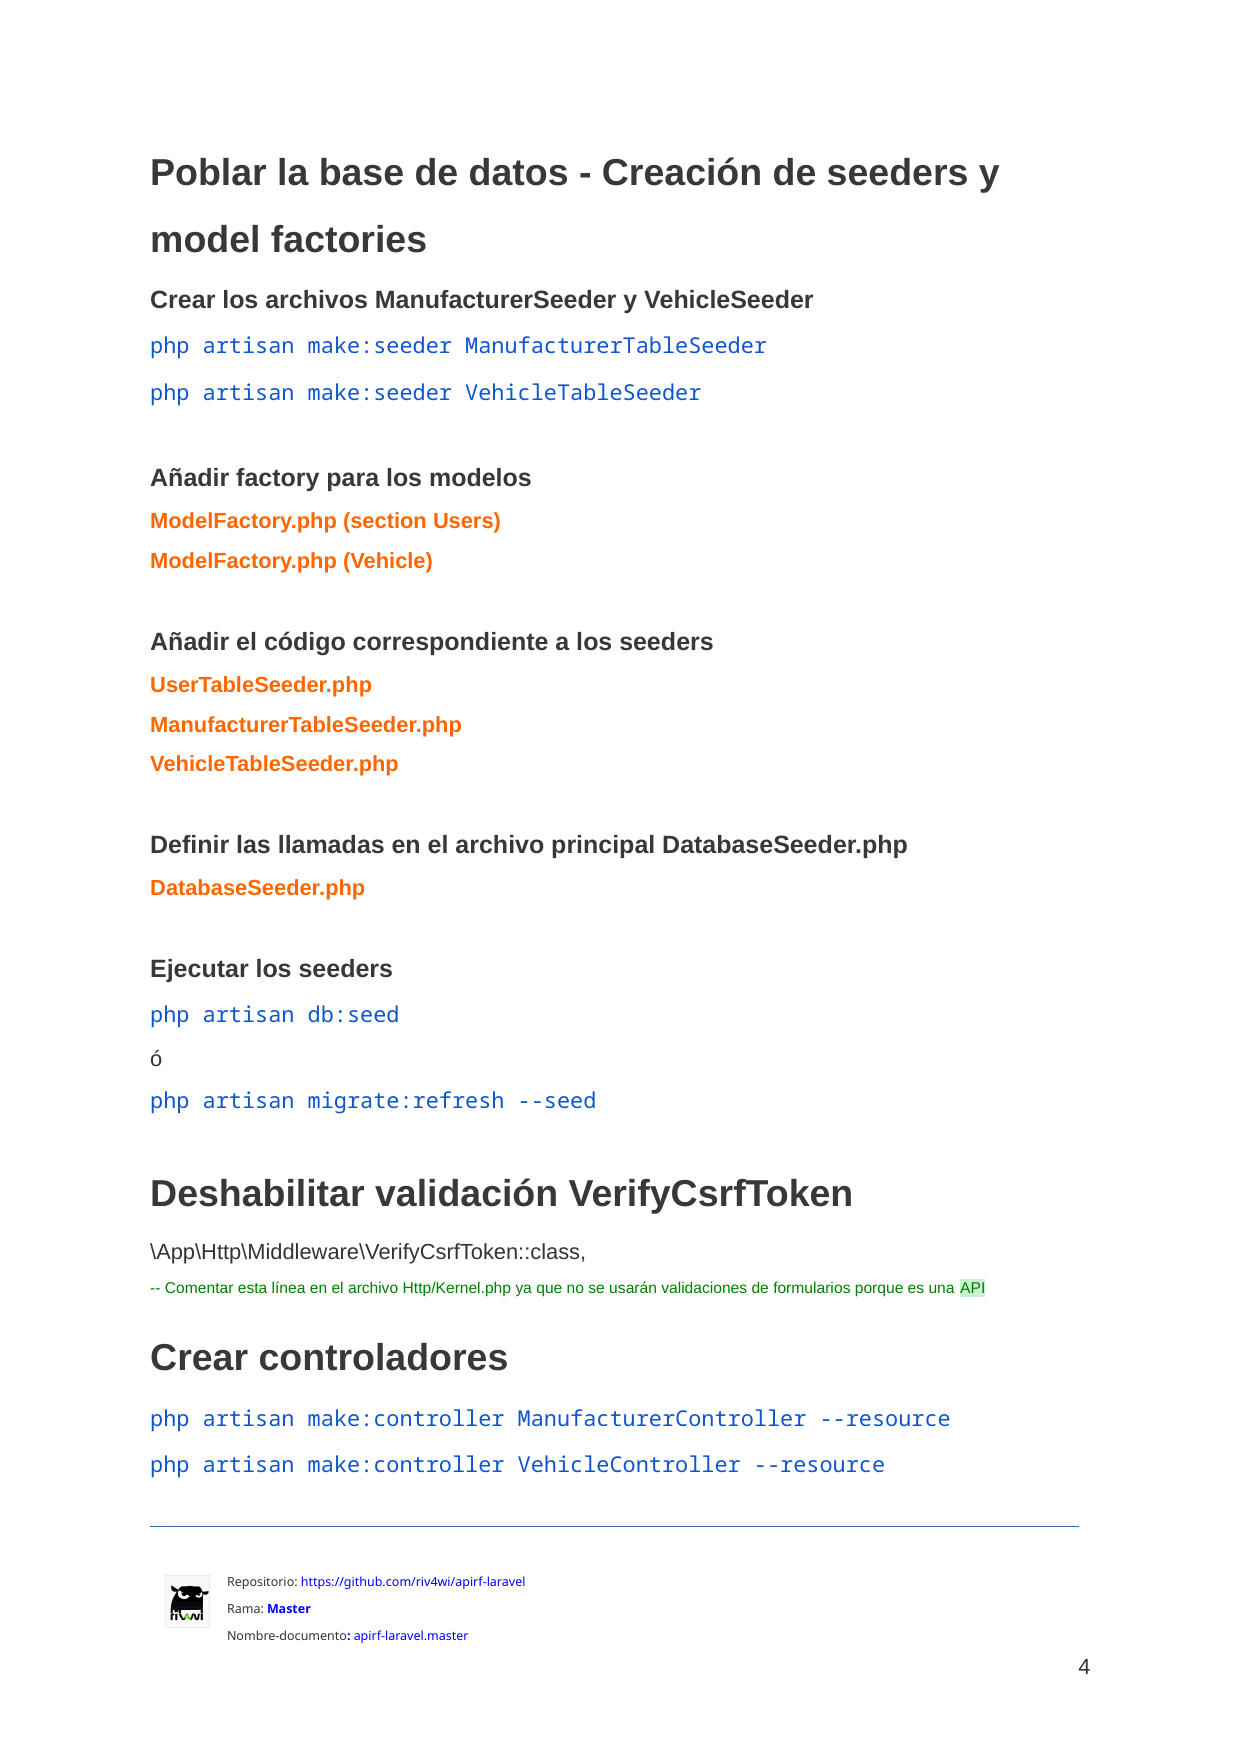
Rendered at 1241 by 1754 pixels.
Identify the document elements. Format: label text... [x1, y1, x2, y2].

subtitle Poblar la base de datos - Creación de seeders y model factories [150, 150, 1090, 261]
text \App\Http\Middleware\VerifyCsrfToken::class, [150, 1239, 1090, 1264]
text php artisan make:seeder VehicleTableSeeder [150, 377, 1090, 407]
text DatabaseSeeder.php [150, 875, 1090, 900]
text UserTableSeeder.php [150, 672, 1090, 697]
text php artisan db:seed [150, 999, 1090, 1029]
text VehicleTableSeeder.php [150, 751, 1090, 776]
subtitle Definir las llamadas en el archivo principal DatabaseSeeder.php [150, 830, 1090, 859]
text ModelFactory.php (section Users) [150, 508, 1090, 534]
text php artisan migrate:refresh --seed [150, 1085, 1090, 1115]
text php artisan make:controller VehicleController --resource [150, 1449, 1090, 1479]
text Añadir factory para los modelos [150, 463, 1090, 492]
text Añadir el código correspondiente a los seeders [150, 627, 1090, 656]
picture [165, 1575, 210, 1628]
text php artisan make:seeder ManufacturerTableSeeder [150, 330, 1090, 360]
text php artisan make:controller ManufacturerController --resource [150, 1403, 1090, 1432]
subtitle Crear controladores [150, 1335, 1090, 1378]
subtitle Deshabilitar validación VerifyCsrfToken [150, 1172, 1090, 1215]
subtitle Ejecutar los seeders [150, 954, 1090, 983]
text ó [150, 1046, 1090, 1071]
text ManufacturerTableSeeder.php [150, 711, 1090, 737]
text -- Comentar esta línea en el archivo Http/Kernel.php ya que no se usarán validaciones de formularios porque es una API [150, 1279, 1090, 1297]
subtitle Crear los archivos ManufacturerSeeder y VehicleSeeder [150, 285, 1090, 314]
text ModelFactory.php (Vehicle) [150, 548, 1090, 573]
